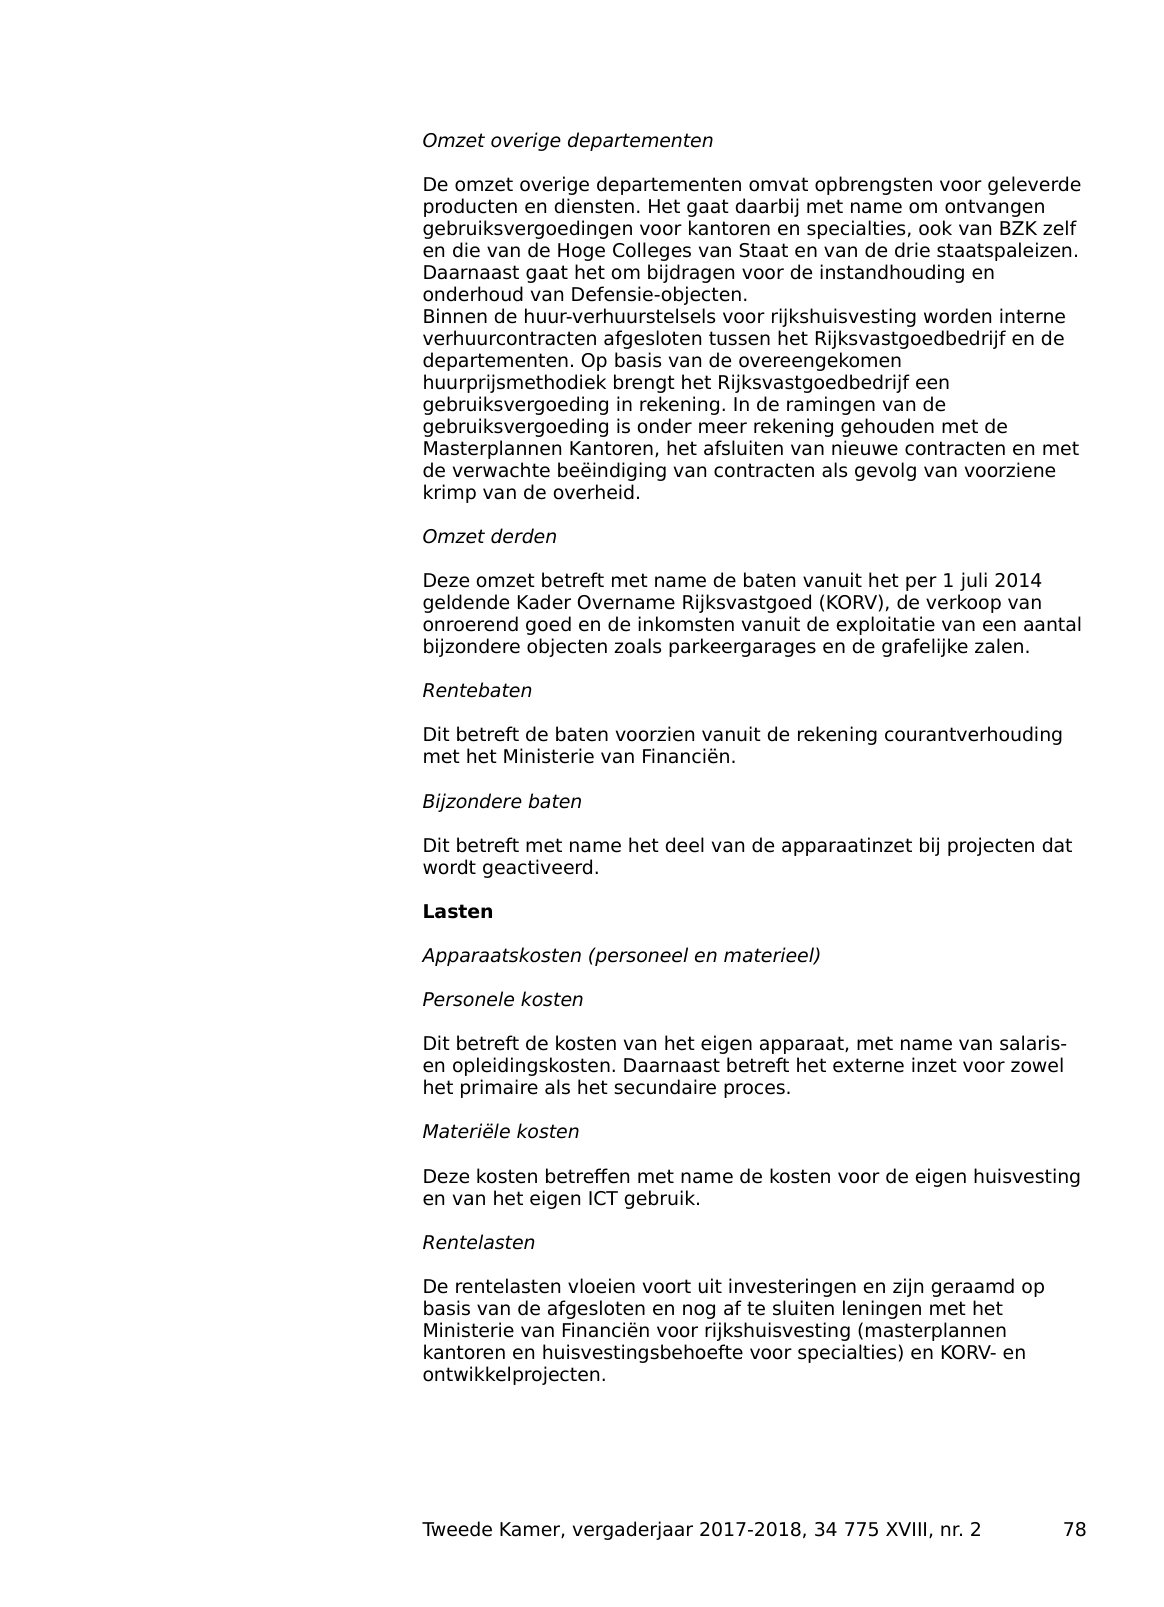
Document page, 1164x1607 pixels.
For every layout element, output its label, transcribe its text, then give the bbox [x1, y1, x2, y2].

subtitle Bijzondere baten [422, 791, 1087, 812]
subtitle Omzet overige departementen [422, 130, 1087, 152]
text Dit betreft de kosten van het eigen apparaat, met name van salaris- en opleidingskosten. Daarnaast betreft het externe inzet voor zowel het primaire als het secundaire proces. [422, 1033, 1087, 1099]
subtitle Lasten [422, 901, 1087, 923]
subtitle Materiële kosten [422, 1121, 1087, 1143]
subtitle Personele kosten [422, 989, 1087, 1011]
text Deze omzet betreft met name de baten vanuit het per 1 juli 2014 geldende Kader Overname Rijksvastgoed (KORV), de verkoop van onroerend goed en de inkomsten vanuit de exploitatie van een aantal bijzondere objecten zoals parkeergarages en de grafelijke zalen. [422, 570, 1087, 658]
subtitle Omzet derden [422, 526, 1087, 548]
subtitle Rentelasten [422, 1232, 1087, 1254]
text Dit betreft met name het deel van de apparaatinzet bij projecten dat wordt geactiveerd. [422, 835, 1087, 879]
text De omzet overige departementen omvat opbrengsten voor geleverde producten en diensten. Het gaat daarbij met name om ontvangen gebruiksvergoedingen voor kantoren en specialties, ook van BZK zelf en die van de Hoge Colleges van Staat en van de drie staatspaleizen. Daarnaast gaat het om bijdragen voor de instandhouding en onderhoud van Defensie-objecten. [422, 174, 1087, 306]
text Dit betreft de baten voorzien vanuit de rekening courantverhouding met het Ministerie van Financiën. [422, 724, 1087, 768]
subtitle Rentebaten [422, 680, 1087, 702]
text Deze kosten betreffen met name de kosten voor de eigen huisvesting en van het eigen ICT gebruik. [422, 1166, 1087, 1209]
text De rentelasten vloeien voort uit investeringen en zijn geraamd op basis van de afgesloten en nog af te sluiten leningen met het Ministerie van Financiën voor rijkshuisvesting (masterplannen kantoren en huisvestingsbehoefte voor specialties) en KORV- en ontwikkelprojecten. [422, 1276, 1087, 1386]
text Binnen de huur-verhuurstelsels voor rijkshuisvesting worden interne verhuurcontracten afgesloten tussen het Rijksvastgoedbedrijf en de departementen. Op basis van de overeengekomen huurprijsmethodiek brengt het Rijksvastgoedbedrijf een gebruiksvergoeding in rekening. In de ramingen van de gebruiksvergoeding is onder meer rekening gehouden met de Masterplannen Kantoren, het afsluiten van nieuwe contracten en met de verwachte beëindiging van contracten als gevolg van voorziene krimp van de overheid. [422, 306, 1087, 504]
subtitle Apparaatskosten (personeel en materieel) [422, 945, 1087, 967]
